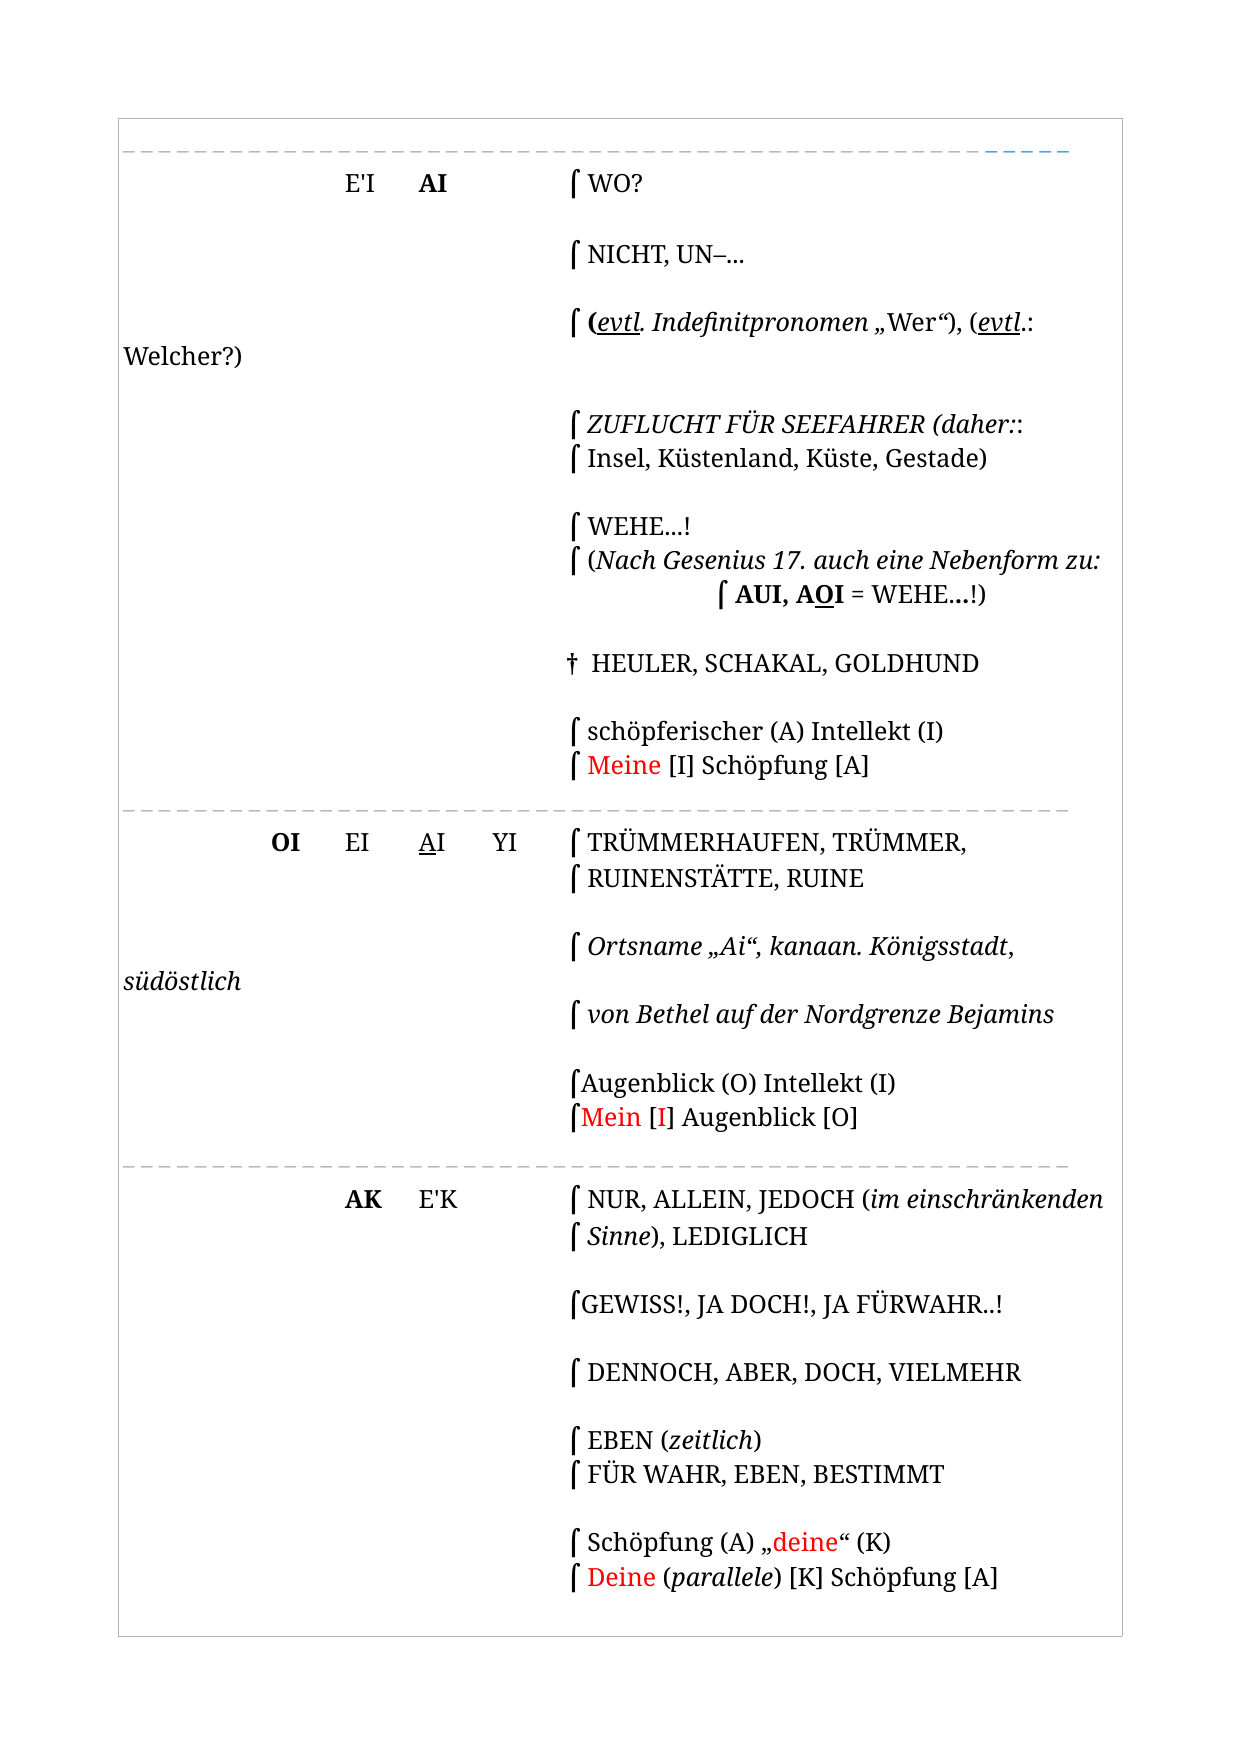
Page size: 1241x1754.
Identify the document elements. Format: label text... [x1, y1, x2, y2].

text 80 ye OI EI AI YI ⌠ TRÜMMERHAUFEN, TRÜMMER, [123, 816, 1117, 861]
text ⌠ DENNOCH, ABER, DOCH, VIELMEHR [123, 1355, 1117, 1389]
text ⌠ Sinne), LEDIGLICH [123, 1218, 1117, 1253]
text ⌠ Meine [I] Schöpfung [A] [123, 747, 1117, 781]
text ⌠ (Nach Gesenius 17. auch eine Nebenform zu: ⌠ AUI, AOI = WEHE...!) [123, 543, 1117, 611]
text ⌠ Deine (parallele) [K] Schöpfung [A] [123, 1559, 1117, 1593]
text ⌠Augenblick (O) Intellekt (I) [123, 1065, 1117, 1099]
text ⌠ ZUFLUCHT FÜR SEEFAHRER (daher:: [123, 407, 1117, 441]
text 11 ya E'I AI ⌠ WO? [123, 157, 1117, 202]
text ⌠ schöpferischer (A) Intellekt (I) [123, 713, 1117, 747]
text ⌠ Insel, Küstenland, Küste, Gestade) [123, 441, 1117, 475]
text ⌠Mein [I] Augenblick [O] [123, 1099, 1117, 1133]
text _ _ _ _ _ _ _ _ _ _ _ _ _ _ _ _ _ _ _ _ _ _ _ _ _ _ _ _ _ _ _ _ _ _ _ _ _ _ _ _ _ _ _ _ _ _ _ _ _ _ _ _ _ [123, 123, 1117, 157]
text ⌠ von Bethel auf der Nordgrenze Bejamins [123, 997, 1117, 1031]
text ⌠ Schöpfung (A) „deine“ (K) [123, 1525, 1117, 1559]
text _ _ _ _ _ _ _ _ _ _ _ _ _ _ _ _ _ _ _ _ _ _ _ _ _ _ _ _ _ _ _ _ _ _ _ _ _ _ _ _ _ _ _ _ _ _ _ _ _ _ _ _ _ 21 Ka AK E'K ⌠ NUR, ALLEIN, JEDOCH (im einschränkenden [123, 1133, 1117, 1218]
text † HEULER, SCHAKAL, GOLDHUND [123, 645, 1117, 679]
text ⌠ EBEN (zeitlich) [123, 1423, 1117, 1457]
text ⌠ (evtl. Indefinitpronomen „Wer“), (evtl.: Welcher?) [123, 304, 1117, 373]
text ⌠ RUINENSTÄTTE, RUINE [123, 861, 1117, 895]
text ⌠ Ortsname „Ai“, kanaan. Königsstadt, südöstlich [123, 929, 1117, 997]
text ⌠ FÜR WAHR, EBEN, BESTIMMT [123, 1457, 1117, 1525]
text ⌠ NICHT, UN–... [123, 236, 1117, 271]
text _ _ _ _ _ _ _ _ _ _ _ _ _ _ _ _ _ _ _ _ _ _ _ _ _ _ _ _ _ _ _ _ _ _ _ _ _ _ _ _ _ _ _ _ _ _ _ _ _ _ _ _ _ [123, 781, 1117, 816]
text ⌠GEWISS!, JA DOCH!, JA FÜRWAHR..! [123, 1287, 1117, 1321]
text ⌠ WEHE...! [123, 509, 1117, 543]
